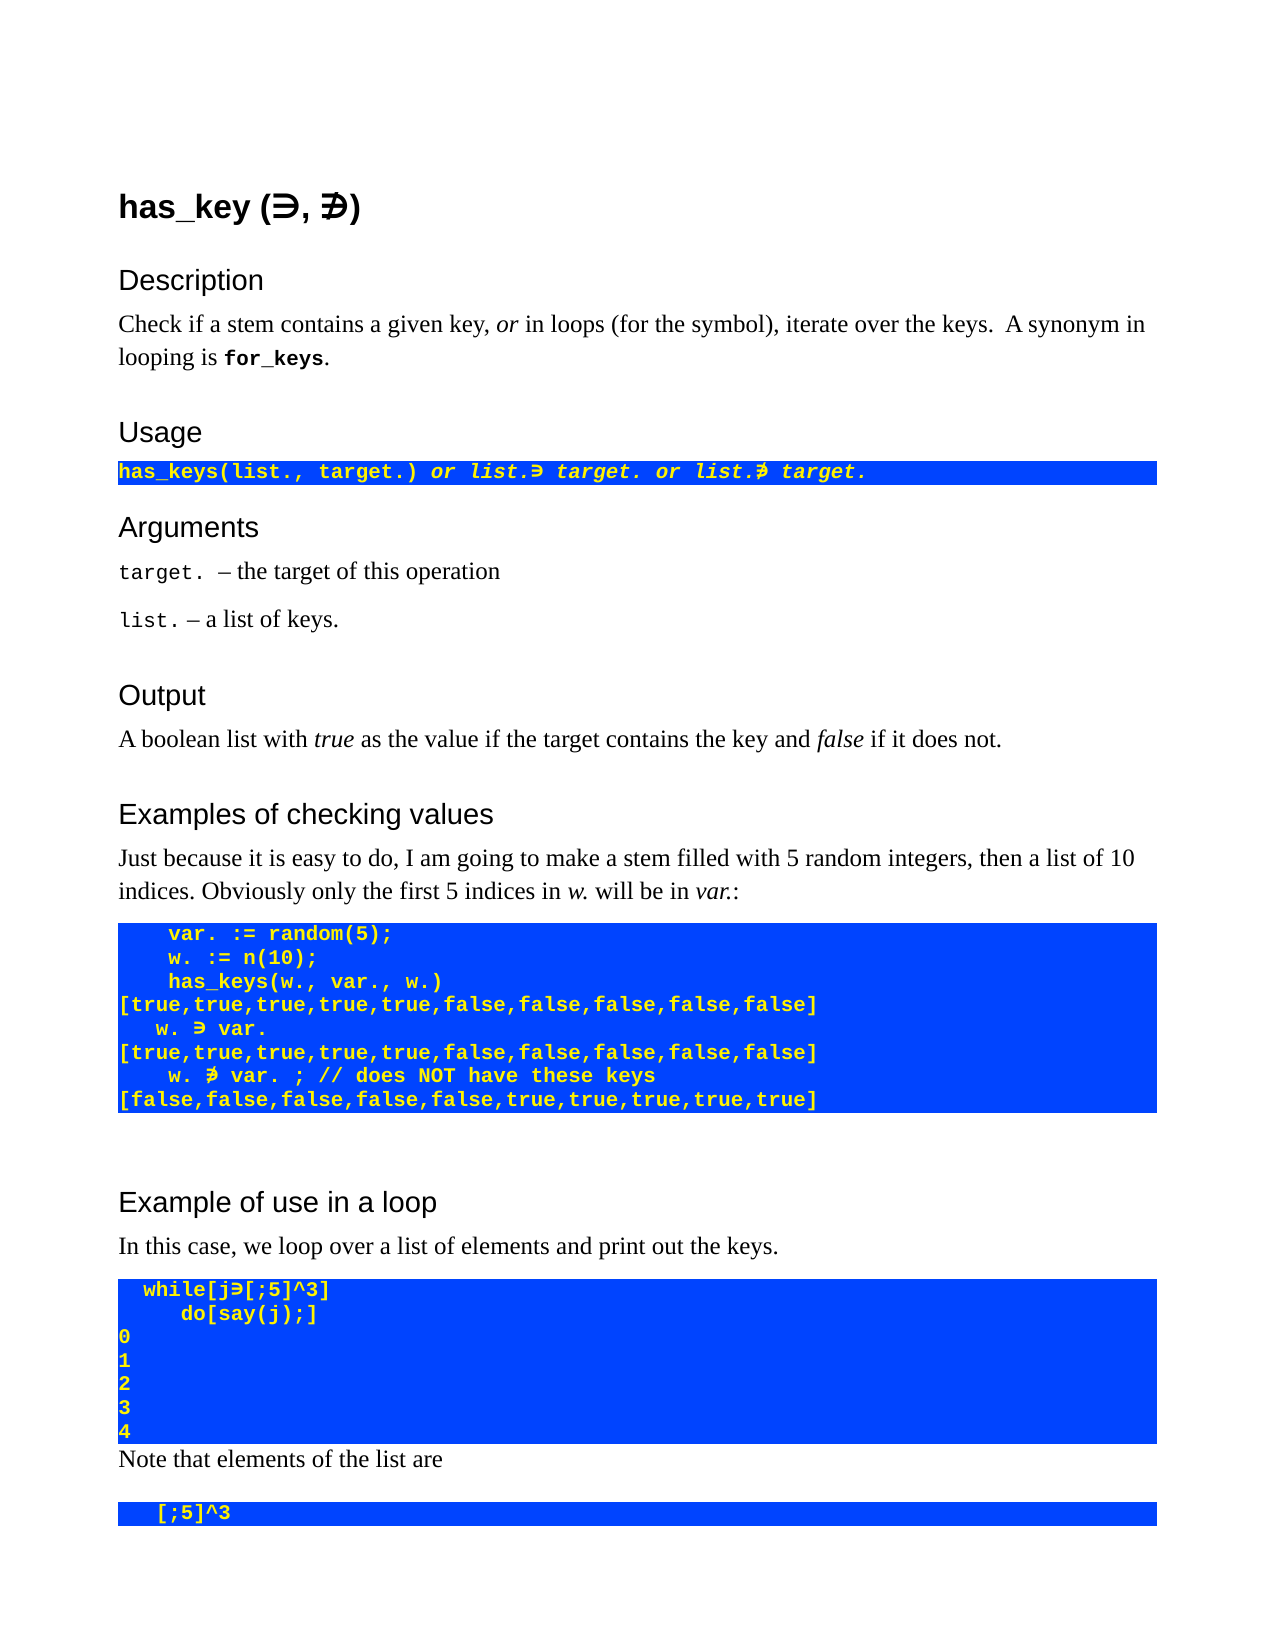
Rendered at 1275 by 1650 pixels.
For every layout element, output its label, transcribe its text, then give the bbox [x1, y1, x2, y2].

text list. – a list of keys. [118, 604, 1157, 634]
subtitle Usage [118, 415, 1157, 449]
text [true,true,true,true,true,false,false,false,false,false] [118, 1042, 1157, 1065]
text [;5]^3 [118, 1502, 1157, 1526]
subtitle Output [118, 678, 1157, 712]
text A boolean list with true as the value if the target contains the key and false if it does not. [118, 724, 1157, 753]
text has_keys(w., var., w.) [118, 971, 1157, 994]
subtitle Arguments [118, 510, 1157, 543]
subtitle Example of use in a loop [118, 1185, 1157, 1219]
text [true,true,true,true,true,false,false,false,false,false] [118, 994, 1157, 1018]
text var. := random(5); [118, 923, 1157, 947]
text has_keys(list., target.) or list.∋ target. or list.∌ target. [118, 461, 1157, 485]
text Check if a stem contains a given key, or in loops (for the symbol), iterate over the keys. A synonym in looping is for_keys. [118, 309, 1157, 371]
subtitle Examples of checking values [118, 797, 1157, 830]
text w. := n(10); [118, 947, 1157, 971]
text target. – the target of this operation [118, 556, 1157, 586]
text In this case, we loop over a list of elements and print out the keys. [118, 1231, 1157, 1260]
text w. ∋ var. [118, 1018, 1157, 1042]
text 3 [118, 1397, 1157, 1421]
subtitle has_key (∋, ∌) [118, 187, 1157, 225]
text 1 [118, 1350, 1157, 1373]
text Note that elements of the list are [118, 1444, 1157, 1473]
text w. ∌ var. ; // does NOT have these keys [118, 1065, 1157, 1089]
text Just because it is easy to do, I am going to make a stem filled with 5 random integers, then a list of 10 indices. Obviously only the first 5 indices in w. will be in var.: [118, 843, 1157, 904]
subtitle Description [118, 263, 1157, 296]
text 2 [118, 1373, 1157, 1397]
text while[j∋[;5]^3] [118, 1279, 1157, 1302]
text do[say(j);] 0 [118, 1302, 1157, 1350]
text [false,false,false,false,false,true,true,true,true,true] [118, 1089, 1157, 1113]
text 4 [118, 1421, 1157, 1444]
